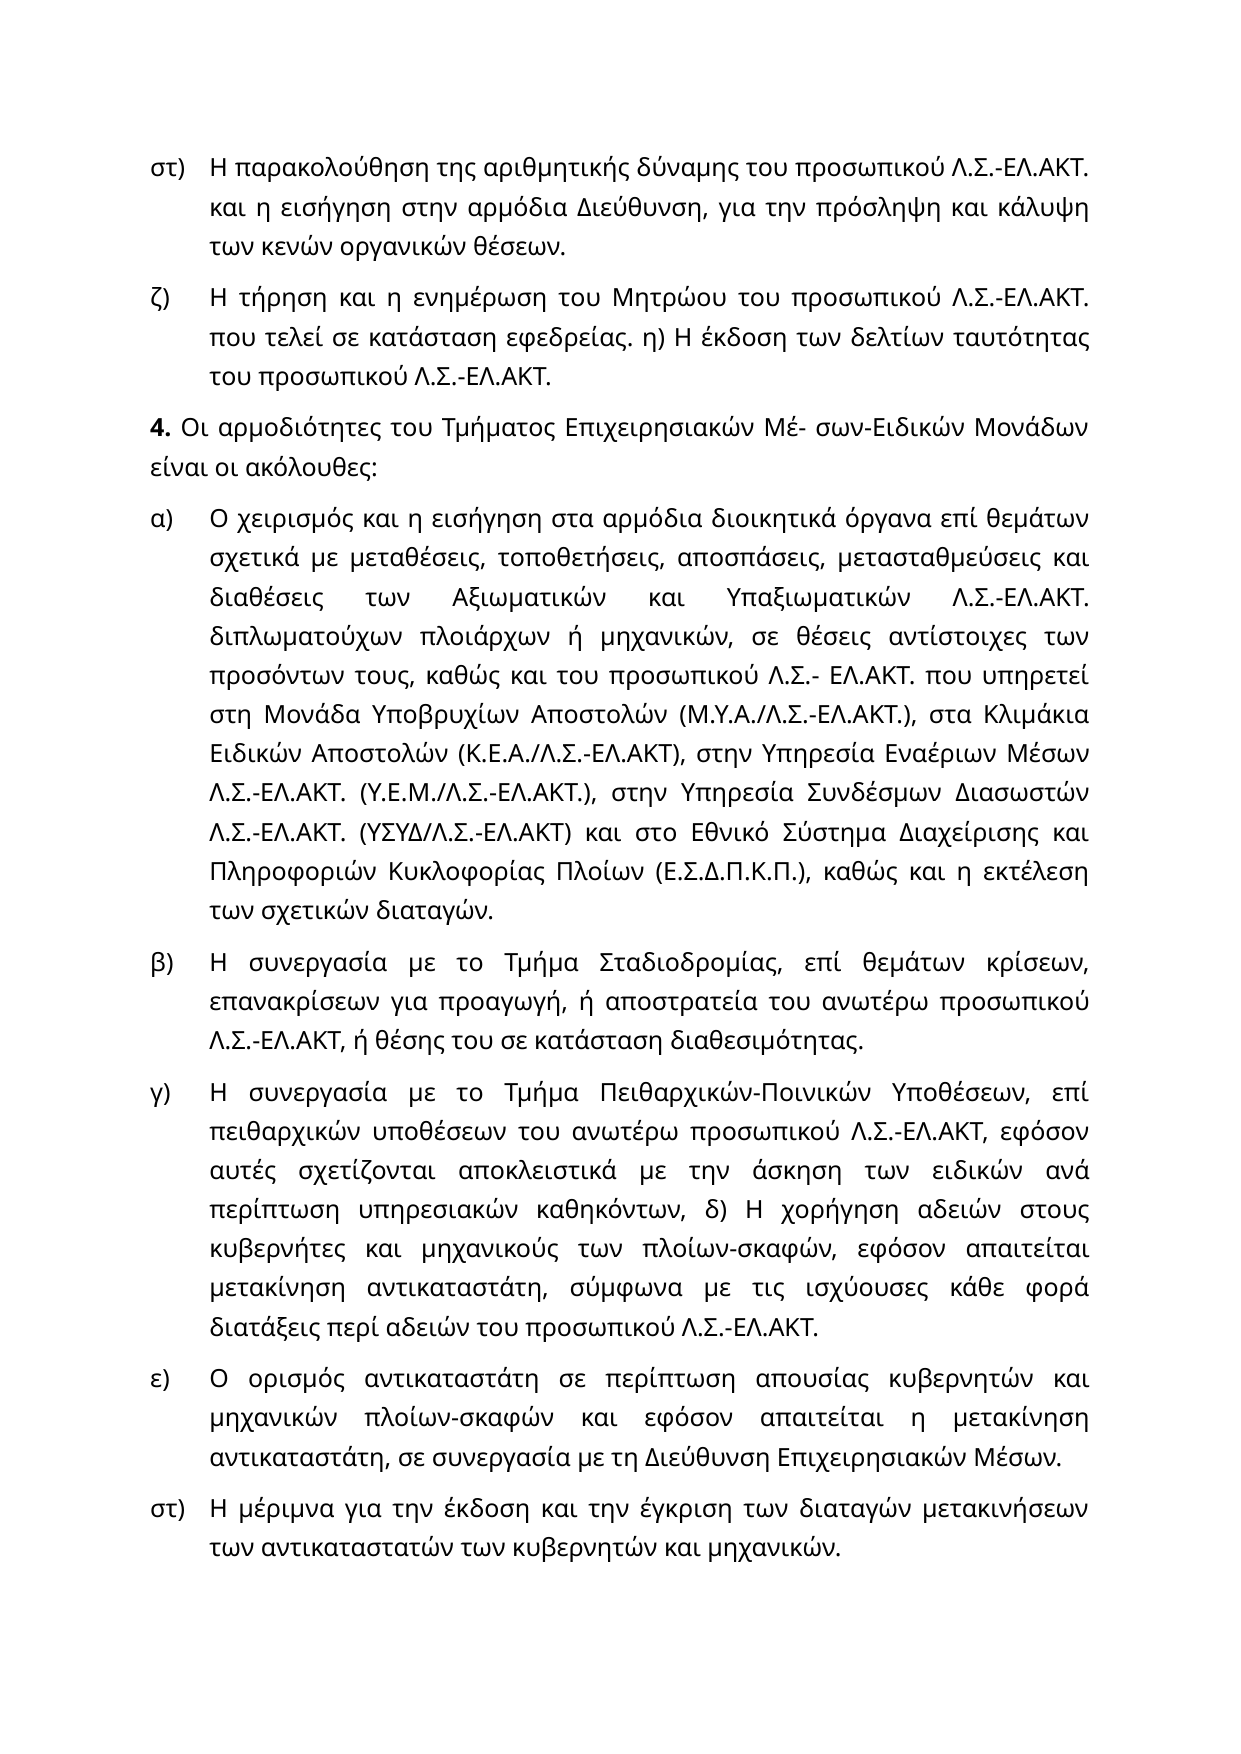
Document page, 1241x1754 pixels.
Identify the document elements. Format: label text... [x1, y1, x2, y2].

list α) Ο χειρισμός και η εισήγηση στα αρμόδια διοικητικά όργανα επί θεμάτων σχετικά με μεταθέσεις, τοποθετήσεις, αποσπάσεις, μετασταθμεύσεις και διαθέσεις των Αξιωματικών και Υπαξιωματικών Λ.Σ.-ΕΛ.ΑΚΤ. διπλωματούχων πλοιάρχων ή μηχανικών, σε θέσεις αντίστοιχες των προσόντων τους, καθώς και του προσωπικού Λ.Σ.- ΕΛ.ΑΚΤ. που υπηρετεί στη Μονάδα Υποβρυχίων Αποστολών (Μ.Υ.Α./Λ.Σ.-ΕΛ.ΑΚΤ.), στα Κλιμάκια Ειδικών Αποστολών (Κ.Ε.Α./Λ.Σ.-ΕΛ.ΑΚΤ), στην Υπηρεσία Εναέριων Μέσων Λ.Σ.-ΕΛ.ΑΚΤ. (Υ.Ε.Μ./Λ.Σ.-ΕΛ.ΑΚΤ.), στην Υπηρεσία Συνδέσμων Διασωστών Λ.Σ.-ΕΛ.ΑΚΤ. (ΥΣΥΔ/Λ.Σ.-ΕΛ.ΑΚΤ) και στο Εθνικό Σύστημα Διαχείρισης και Πληροφοριών Κυκλοφορίας Πλοίων (Ε.Σ.Δ.Π.Κ.Π.), καθώς και η εκτέλεση των σχετικών διαταγών. [150, 501, 1090, 927]
text 4. Οι αρμοδιότητες του Τμήματος Επιχειρησιακών Μέ- σων-Ειδικών Μονάδων είναι οι ακόλουθες: [150, 410, 1090, 483]
list β) Η συνεργασία με το Τμήμα Σταδιοδρομίας, επί θεμάτων κρίσεων, επανακρίσεων για προαγωγή, ή αποστρατεία του ανωτέρω προσωπικού Λ.Σ.-ΕΛ.ΑΚΤ, ή θέσης του σε κατάσταση διαθεσιμότητας. [150, 944, 1090, 1057]
list στ) Η μέριμνα για την έκδοση και την έγκριση των διαταγών μετακινήσεων των αντικαταστατών των κυβερνητών και μηχανικών. [150, 1491, 1090, 1564]
list ε) Ο ορισμός αντικαταστάτη σε περίπτωση απουσίας κυβερνητών και μηχανικών πλοίων-σκαφών και εφόσον απαιτείται η μετακίνηση αντικαταστάτη, σε συνεργασία με τη Διεύθυνση Επιχειρησιακών Μέσων. [150, 1361, 1090, 1473]
list γ) Η συνεργασία με το Τμήμα Πειθαρχικών-Ποινικών Υποθέσεων, επί πειθαρχικών υποθέσεων του ανωτέρω προσωπικού Λ.Σ.-ΕΛ.ΑΚΤ, εφόσον αυτές σχετίζονται αποκλειστικά με την άσκηση των ειδικών ανά περίπτωση υπηρεσιακών καθηκόντων, δ) Η χορήγηση αδειών στους κυβερνήτες και μηχανικούς των πλοίων-σκαφών, εφόσον απαιτείται μετακίνηση αντικαταστάτη, σύμφωνα με τις ισχύουσες κάθε φορά διατάξεις περί αδειών του προσωπικού Λ.Σ.-ΕΛ.ΑΚΤ. [150, 1074, 1090, 1343]
list ζ) Η τήρηση και η ενημέρωση του Μητρώου του προσωπικού Λ.Σ.-ΕΛ.ΑΚΤ. που τελεί σε κατάσταση εφεδρείας. η) Η έκδοση των δελτίων ταυτότητας του προσωπικού Λ.Σ.-ΕΛ.ΑΚΤ. [150, 280, 1090, 392]
list στ) Η παρακολούθηση της αριθμητικής δύναμης του προσωπικού Λ.Σ.-ΕΛ.ΑΚΤ. και η εισήγηση στην αρμόδια Διεύθυνση, για την πρόσληψη και κάλυψη των κενών οργανικών θέσεων. [150, 150, 1090, 262]
